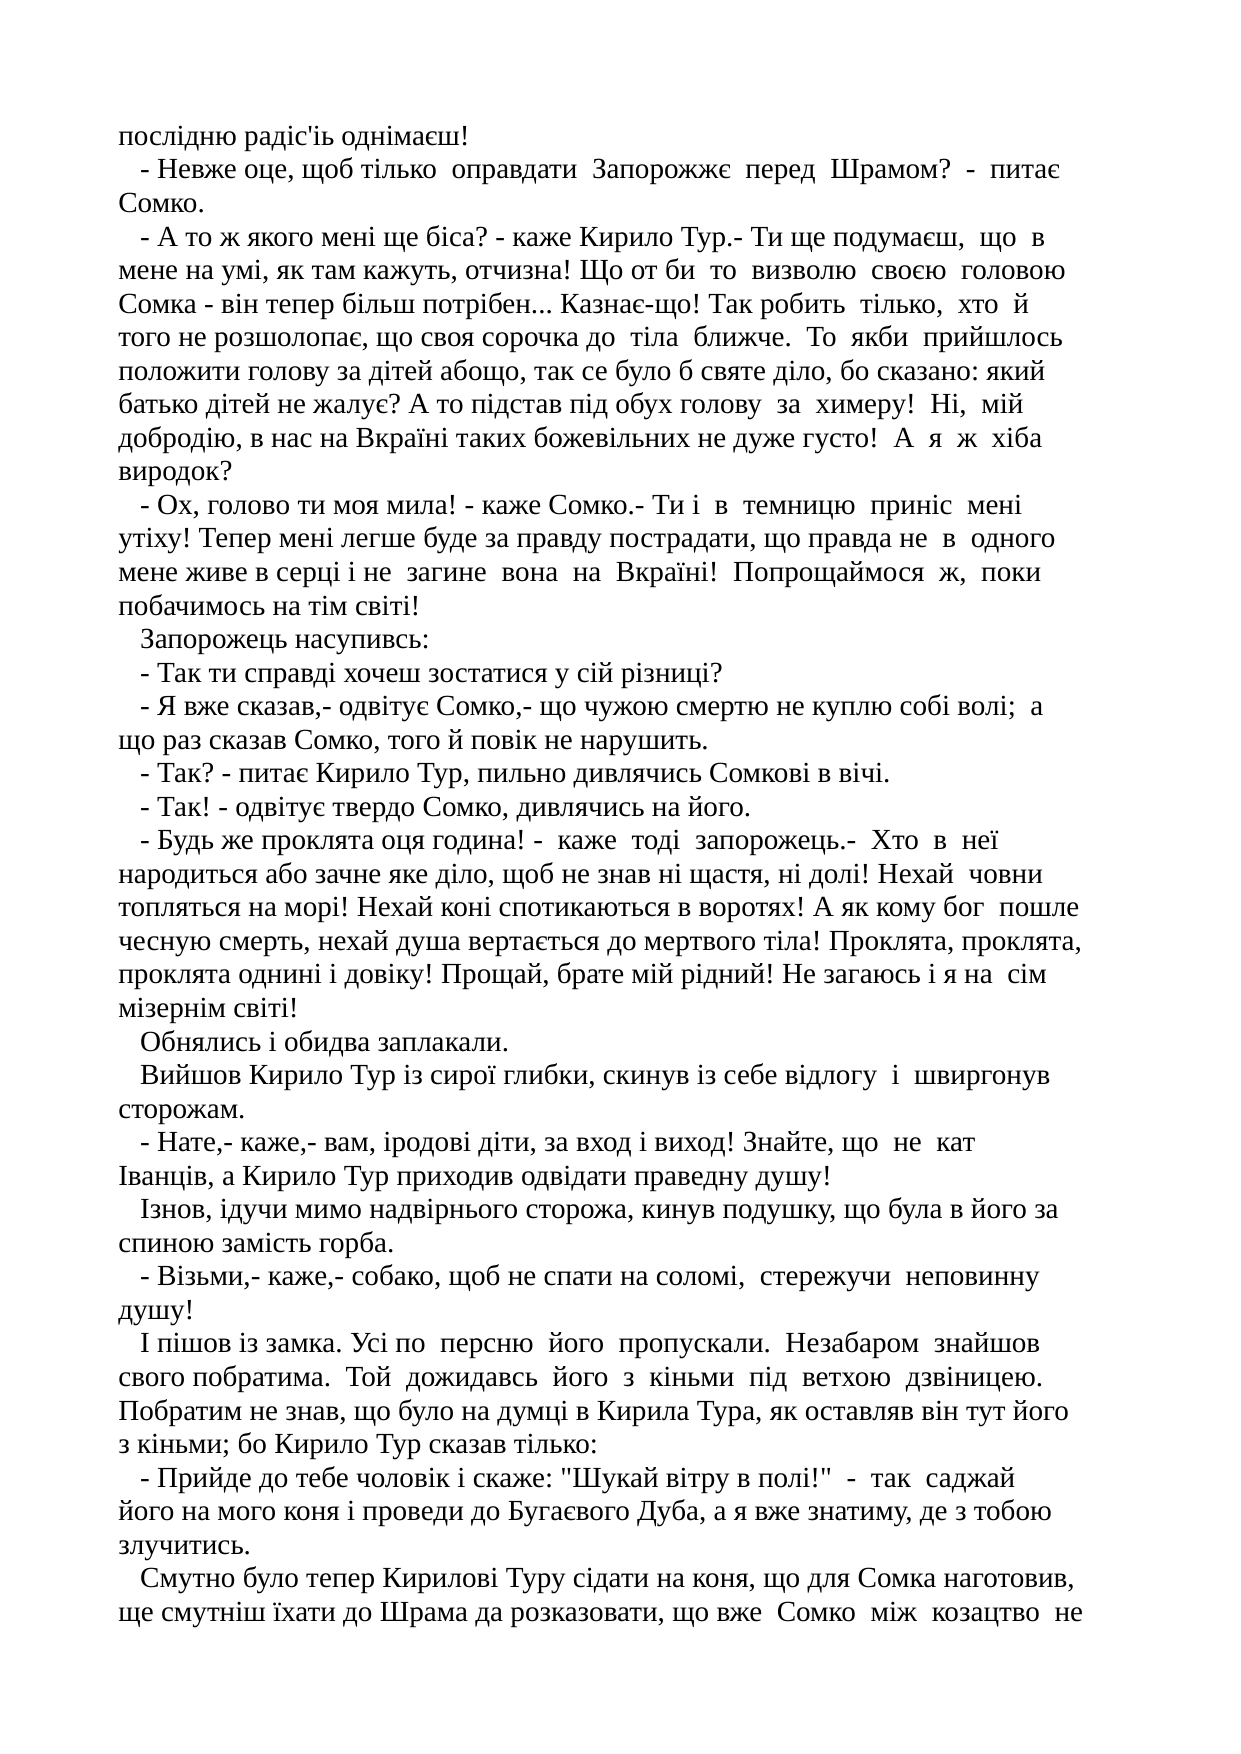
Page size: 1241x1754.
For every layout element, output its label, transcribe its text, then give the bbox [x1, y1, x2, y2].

text що раз сказав Сомко, того й повiк не нарушить. [118, 722, 1122, 755]
text утiху! Тепер менi легше буде за правду пострадати, що правда не в одного [118, 521, 1122, 554]
text Обнялись i обидва заплакали. [118, 1024, 1122, 1057]
text - Нате,- каже,- вам, iродовi дiти, за вход i виход! Знайте, що не кат [118, 1124, 1122, 1158]
text народиться або зачне яке дiло, щоб не знав нi щастя, нi долi! Нехай човни [118, 856, 1122, 889]
text Побратим не знав, що було на думцi в Кирила Тура, як оставляв вiн тут його [118, 1393, 1122, 1426]
text - Так ти справдi хочеш зостатися у сiй рiзницi? [118, 655, 1122, 688]
text - Я вже сказав,- одвiтує Сомко,- що чужою смертю не куплю собi волi; а [118, 688, 1122, 722]
text Iзнов, iдучи мимо надвiрнього сторожа, кинув подушку, що була в його за [118, 1191, 1122, 1225]
text - Вiзьми,- каже,- собако, щоб не спати на соломi, стережучи неповинну [118, 1258, 1122, 1292]
text виродок? [118, 453, 1122, 487]
text I пiшов iз замка. Усi по персню його пропускали. Незабаром знайшов [118, 1326, 1122, 1359]
text його на мого коня i проведи до Бугаєвого Дуба, а я вже знатиму, де з тобою [118, 1493, 1122, 1527]
text Iванцiв, а Кирило Тур приходив одвiдати праведну душу! [118, 1158, 1122, 1191]
text мене на умi, як там кажуть, отчизна! Що от би то визволю своєю головою [118, 252, 1122, 286]
text - Ох, голово ти моя мила! - каже Сомко.- Ти i в темницю принiс менi [118, 487, 1122, 521]
text мiзернiм свiтi! [118, 990, 1122, 1024]
text побачимось на тiм свiтi! [118, 588, 1122, 621]
text Сомка - вiн тепер бiльш потрiбен... Казнає-що! Так робить тiлько, хто й [118, 286, 1122, 319]
text батько дiтей не жалує? А то пiдстав пiд обух голову за химеру! Нi, мiй [118, 386, 1122, 420]
text того не розшолопає, що своя сорочка до тiла ближче. То якби прийшлось [118, 319, 1122, 353]
text злучитись. [118, 1527, 1122, 1560]
text послiдню радiс'iь однiмаєш! [118, 118, 1122, 152]
text - Так? - питає Кирило Тур, пильно дивлячись Сомковi в вiчi. [118, 755, 1122, 789]
text Смутно було тепер Кириловi Туру сiдати на коня, що для Сомка наготовив, [118, 1560, 1122, 1594]
text Запорожець насупивсь: [118, 621, 1122, 655]
text з кiньми; бо Кирило Тур сказав тiлько: [118, 1426, 1122, 1460]
text ще смутнiш їхати до Шрама да розказовати, що вже Сомко мiж козацтво не [118, 1594, 1122, 1627]
text сторожам. [118, 1091, 1122, 1124]
text душу! [118, 1292, 1122, 1326]
text Сомко. [118, 185, 1122, 219]
text - А то ж якого менi ще бiса? - каже Кирило Тур.- Ти ще подумаєш, що в [118, 219, 1122, 252]
text Вийшов Кирило Тур iз сирої глибки, скинув iз себе вiдлогу i швиргонув [118, 1057, 1122, 1091]
text спиною замiсть горба. [118, 1225, 1122, 1258]
text - Невже оце, щоб тiлько оправдати Запорожжє перед Шрамом? - питає [118, 152, 1122, 185]
text - Прийде до тебе чоловiк i скаже: "Шукай вiтру в полi!" - так саджай [118, 1460, 1122, 1493]
text чесную смерть, нехай душа вертається до мертвого тiла! Проклята, проклята, [118, 923, 1122, 957]
text проклята однинi i довiку! Прощай, брате мiй рiдний! Не загаюсь i я на сiм [118, 957, 1122, 990]
text положити голову за дiтей абощо, так се було б святе дiло, бо сказано: який [118, 353, 1122, 386]
text - Будь же проклята оця година! - каже тодi запорожець.- Хто в неї [118, 822, 1122, 856]
text свого побратима. Той дожидавсь його з кiньми пiд ветхою дзвiницею. [118, 1359, 1122, 1393]
text - Так! - одвiтує твердо Сомко, дивлячись на його. [118, 789, 1122, 822]
text мене живе в серцi i не загине вона на Вкраїнi! Попрощаймося ж, поки [118, 554, 1122, 588]
text топляться на морi! Нехай конi спотикаються в воротях! А як кому бог пошле [118, 889, 1122, 923]
text добродiю, в нас на Вкраїнi таких божевiльних не дуже густо! А я ж хiба [118, 420, 1122, 453]
